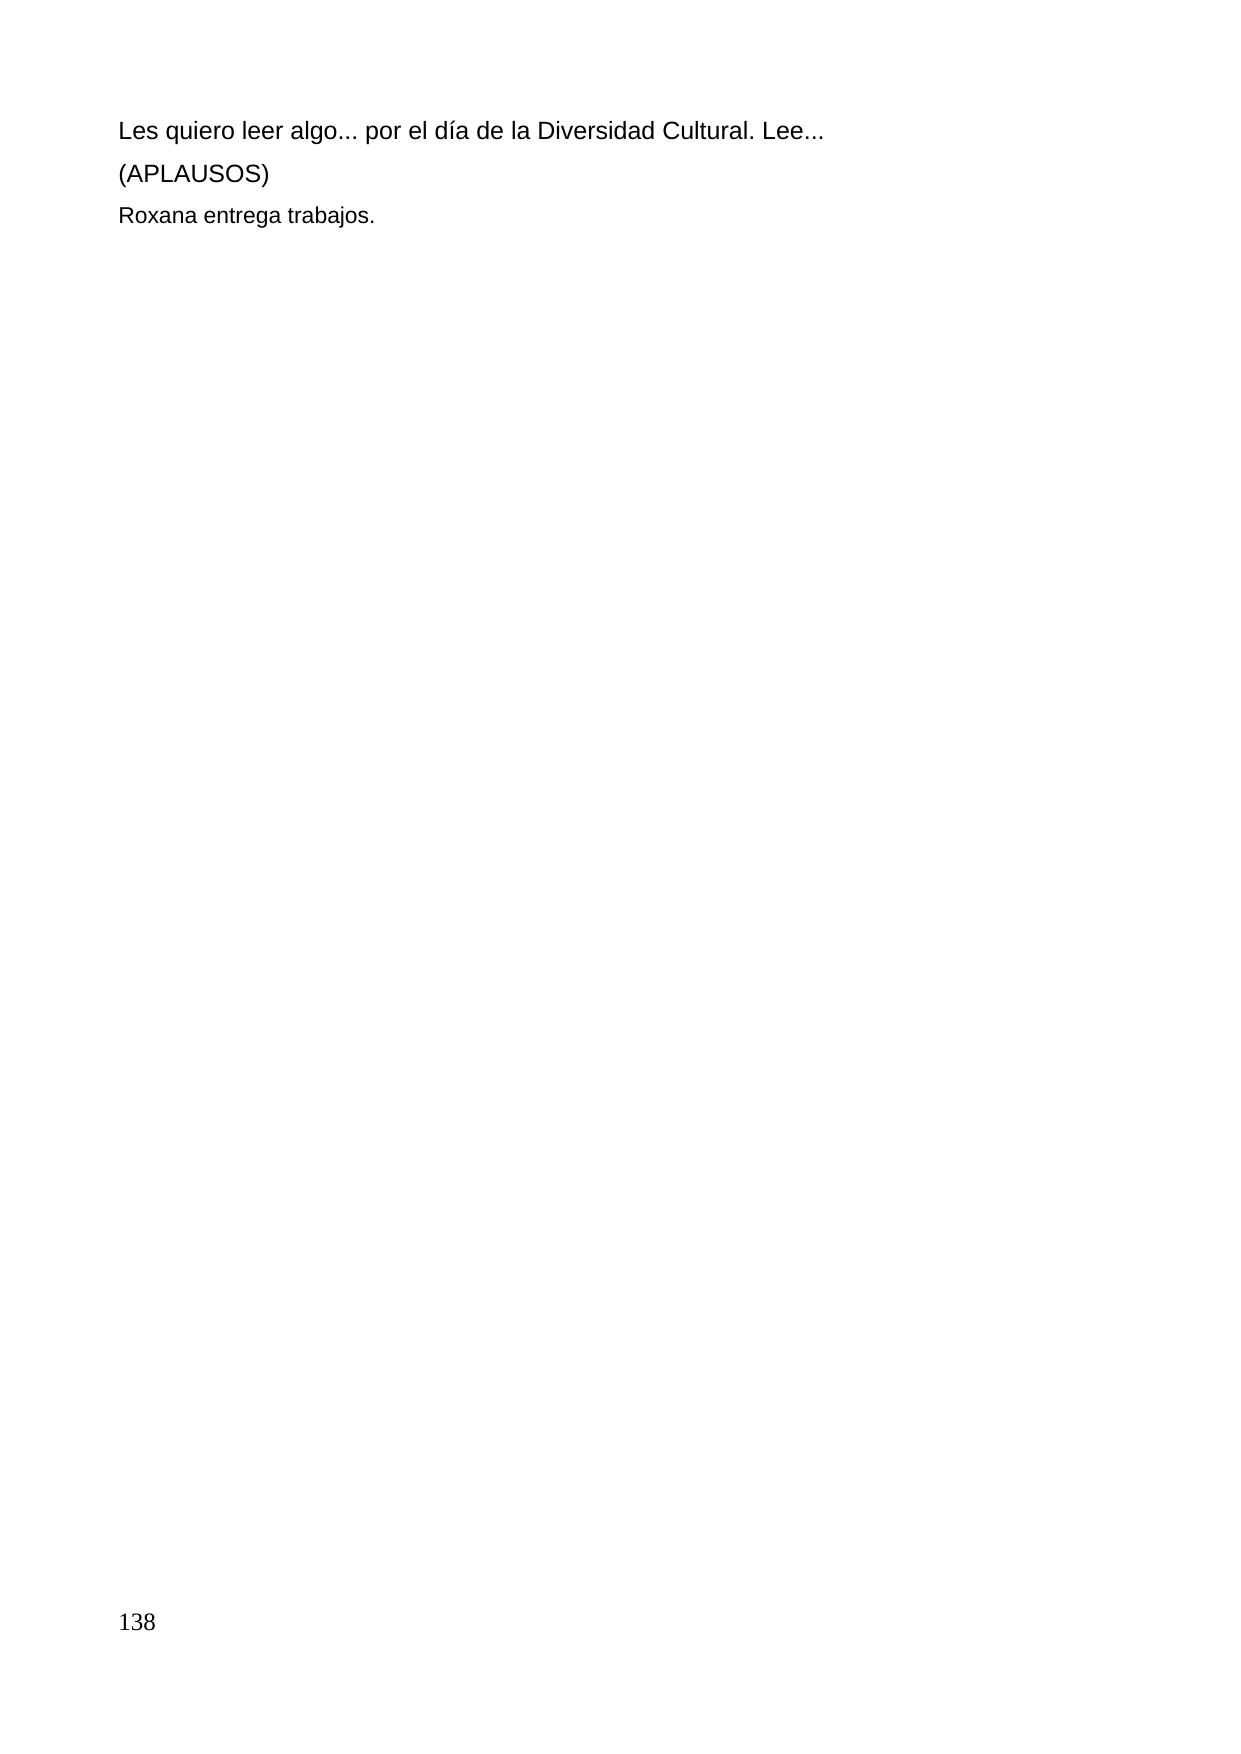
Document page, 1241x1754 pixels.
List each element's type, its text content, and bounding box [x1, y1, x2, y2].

text Les quiero leer algo... por el día de la Diversidad Cultural. Lee... [118, 116, 1123, 144]
text (APLAUSOS) [118, 159, 1123, 187]
text Roxana entrega trabajos. [118, 202, 1123, 228]
